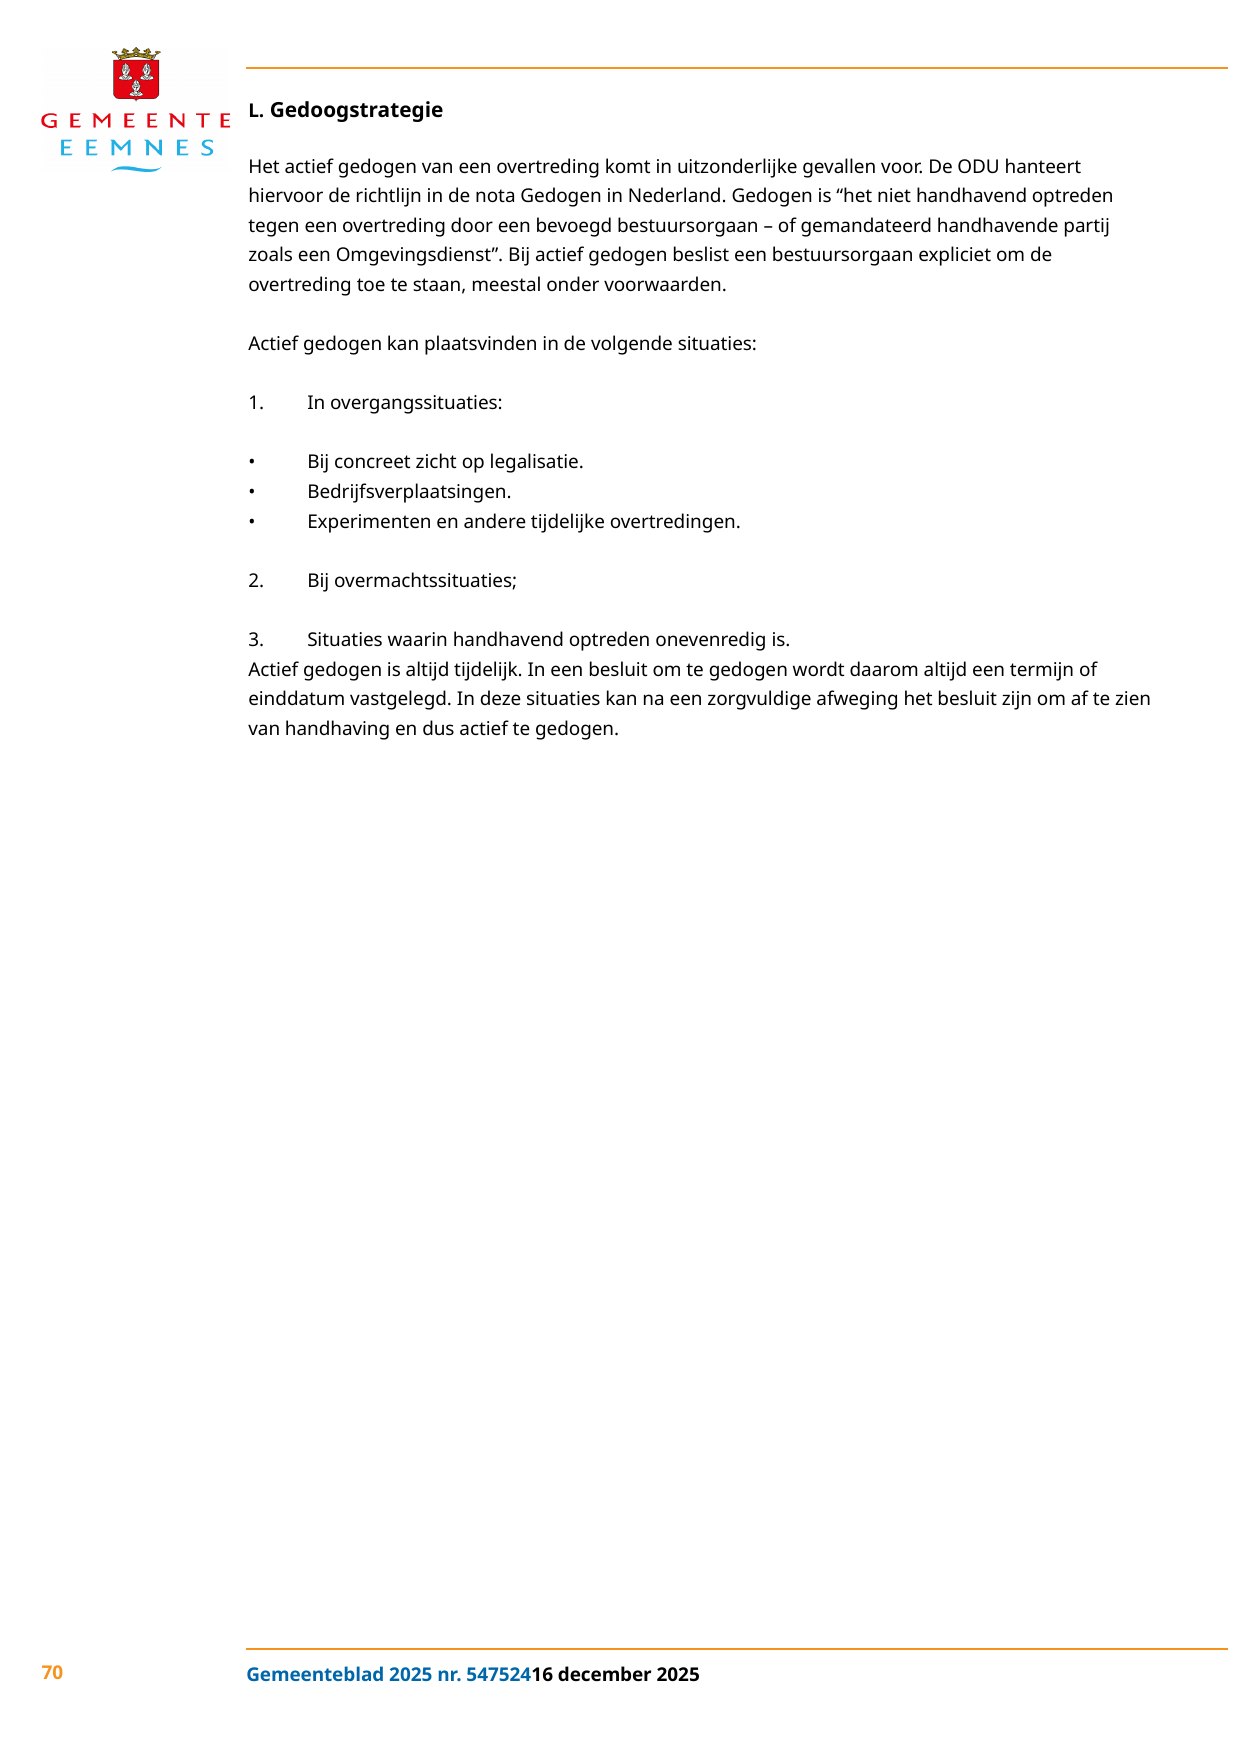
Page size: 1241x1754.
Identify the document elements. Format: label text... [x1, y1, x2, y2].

text Actief gedogen kan plaatsvinden in de volgende situaties: [248, 330, 1152, 356]
list In overgangssituaties: [248, 389, 1152, 415]
text Actief gedogen is altijd tijdelijk. In een besluit om te gedogen wordt daarom altijd een termijn of einddatum vastgelegd. In deze situaties kan na een zorgvuldige afweging het besluit zijn om af te zien van handhaving en dus actief te gedogen. [248, 656, 1152, 741]
text L. Gedoogstrategie [248, 95, 1152, 123]
picture [41, 47, 231, 172]
list Bij overmachtssituaties; [248, 567, 1152, 593]
list Situaties waarin handhavend optreden onevenredig is. [248, 626, 1152, 652]
list Bij concreet zicht op legalisatie. [248, 449, 1152, 474]
text Het actief gedogen van een overtreding komt in uitzonderlijke gevallen voor. De ODU hanteert hiervoor de richtlijn in de nota Gedogen in Nederland. Gedogen is “het niet handhavend optreden tegen een overtreding door een bevoegd bestuursorgaan – of gemandateerd handhavende partij zoals een Omgevingsdienst”. Bij actief gedogen beslist een bestuursorgaan expliciet om de overtreding toe te staan, meestal onder voorwaarden. [248, 153, 1152, 297]
list Bedrijfsverplaatsingen. [248, 478, 1152, 504]
list Experimenten en andere tijdelijke overtredingen. [248, 508, 1152, 534]
